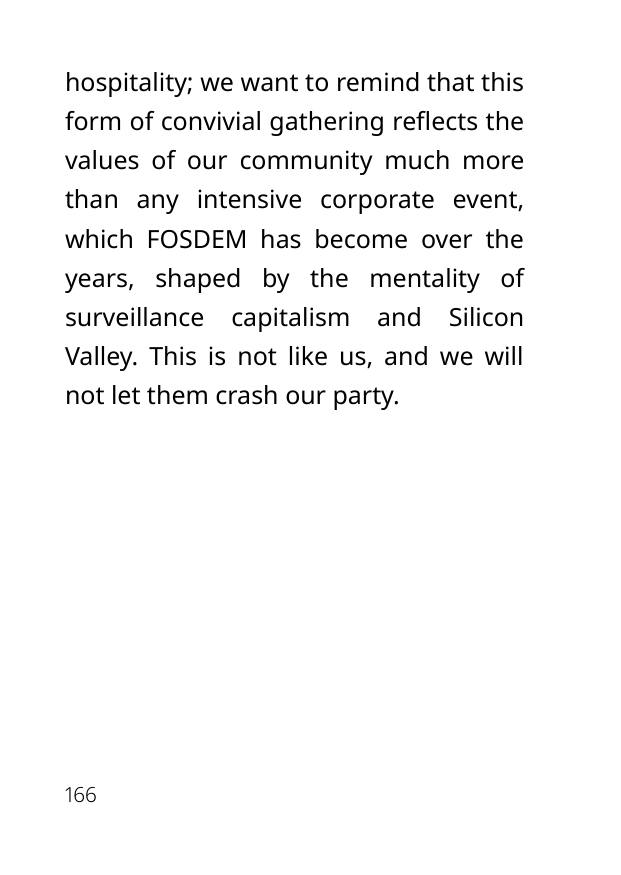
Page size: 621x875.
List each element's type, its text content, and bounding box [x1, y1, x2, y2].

text hospitality; we want to remind that this form of convivial gathering reflects the values of our community much more than any intensive corporate event, which FOSDEM has become over the years, shaped by the mentality of surveillance capitalism and Silicon Valley. This is not like us, and we will not let them crash our party. [65, 65, 524, 412]
